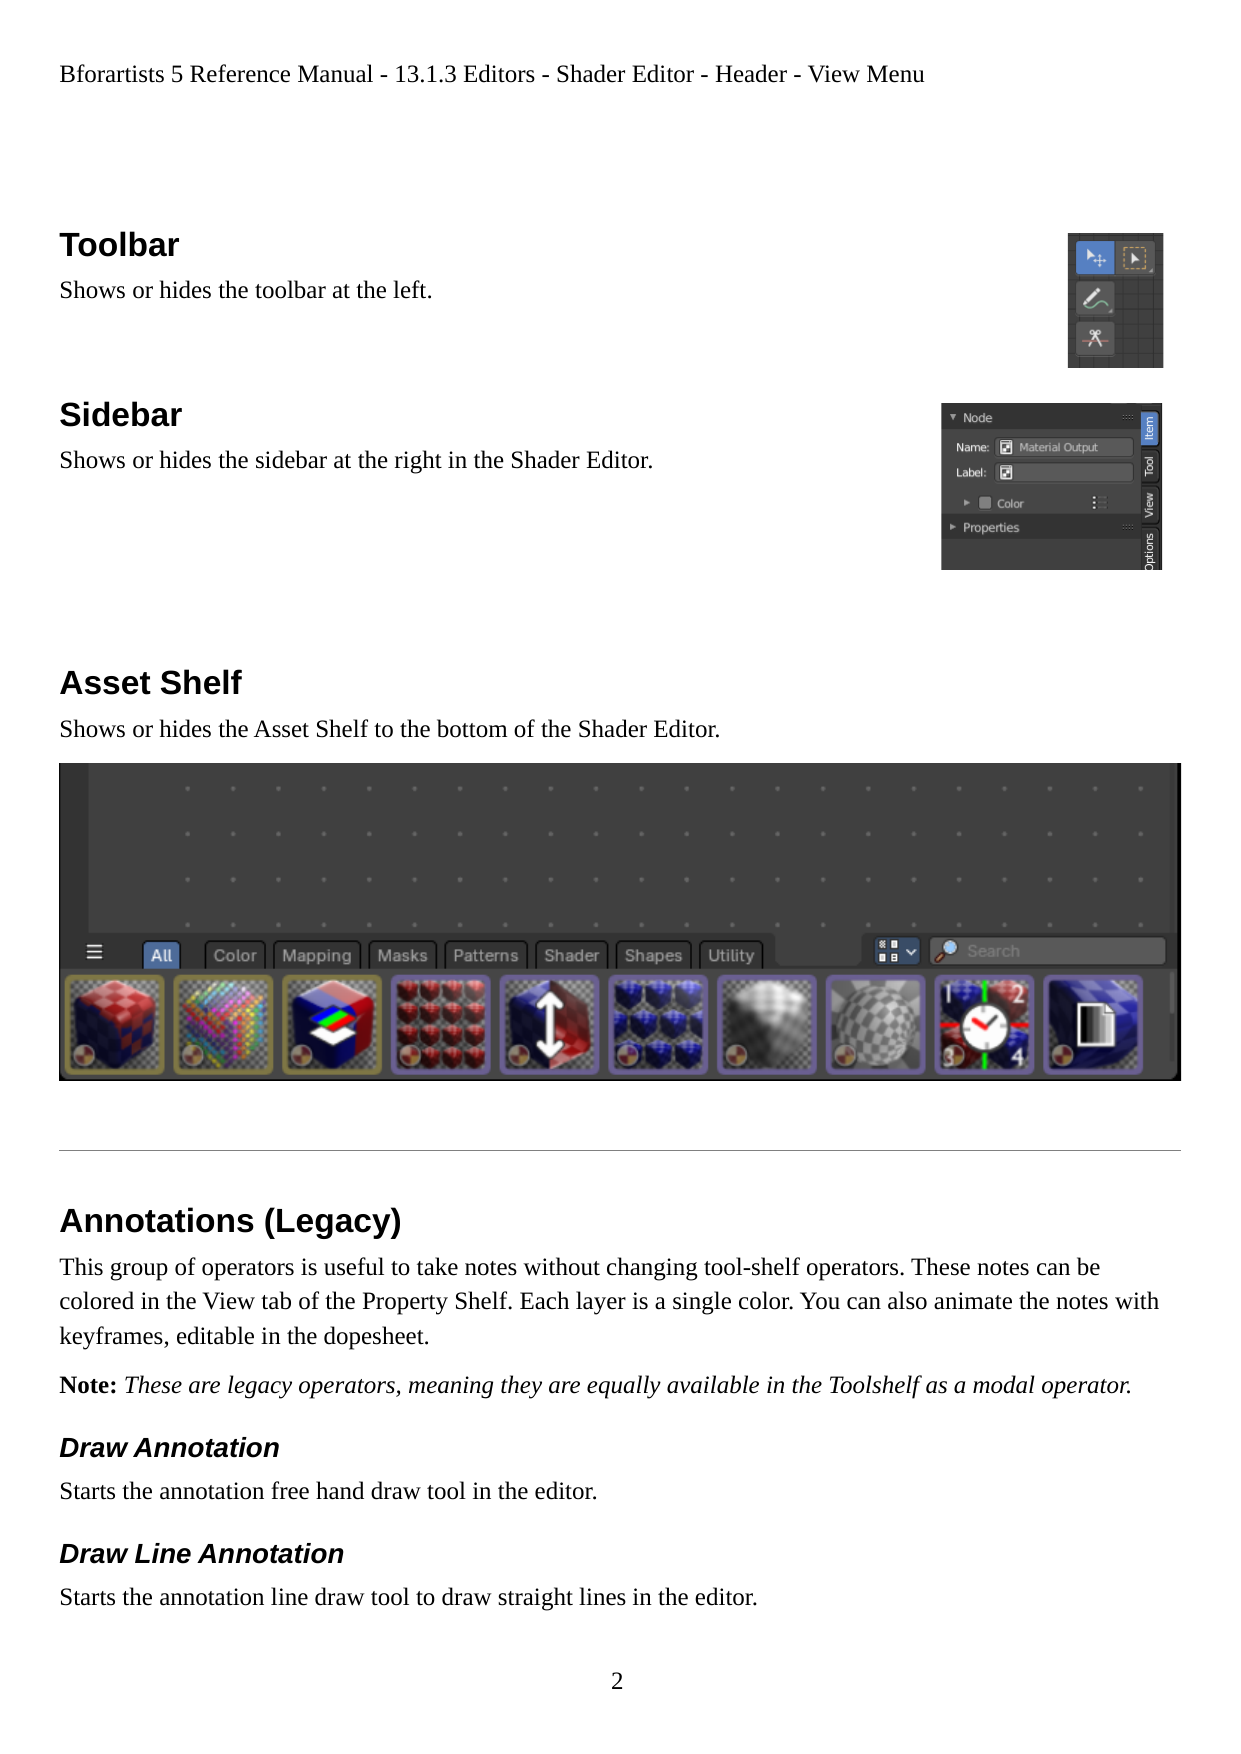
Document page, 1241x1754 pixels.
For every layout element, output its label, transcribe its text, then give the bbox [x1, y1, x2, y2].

subtitle Draw Line Annotation [59, 1537, 1181, 1569]
picture [1067, 233, 1164, 368]
subtitle Sidebar [59, 394, 1181, 433]
subtitle Draw Annotation [59, 1431, 1181, 1463]
subtitle Asset Shelf [59, 663, 1181, 701]
picture [59, 763, 1182, 1081]
text Shows or hides the Asset Shelf to the bottom of the Shader Editor. [59, 714, 1181, 743]
text Shows or hides the toolbar at the left. [59, 276, 1067, 304]
text Note: These are legacy operators, meaning they are equally available in the Toolshelf as a modal operator. [59, 1370, 1181, 1399]
text Starts the annotation line draw tool to draw straight lines in the editor. [59, 1582, 1181, 1611]
picture [941, 403, 1163, 570]
subtitle Toolbar [59, 224, 1181, 263]
text This group of operators is useful to take notes without changing tool-shelf operators. These notes can be colored in the View tab of the Property Shelf. Each layer is a single color. You can also animate the notes with keyframes, editable in the dopesheet. [59, 1252, 1181, 1349]
subtitle Annotations (Legacy) [59, 1201, 1181, 1239]
text Starts the annotation free hand draw tool in the editor. [59, 1476, 1181, 1504]
text Shows or hides the sidebar at the right in the Shader Editor. [59, 446, 941, 474]
